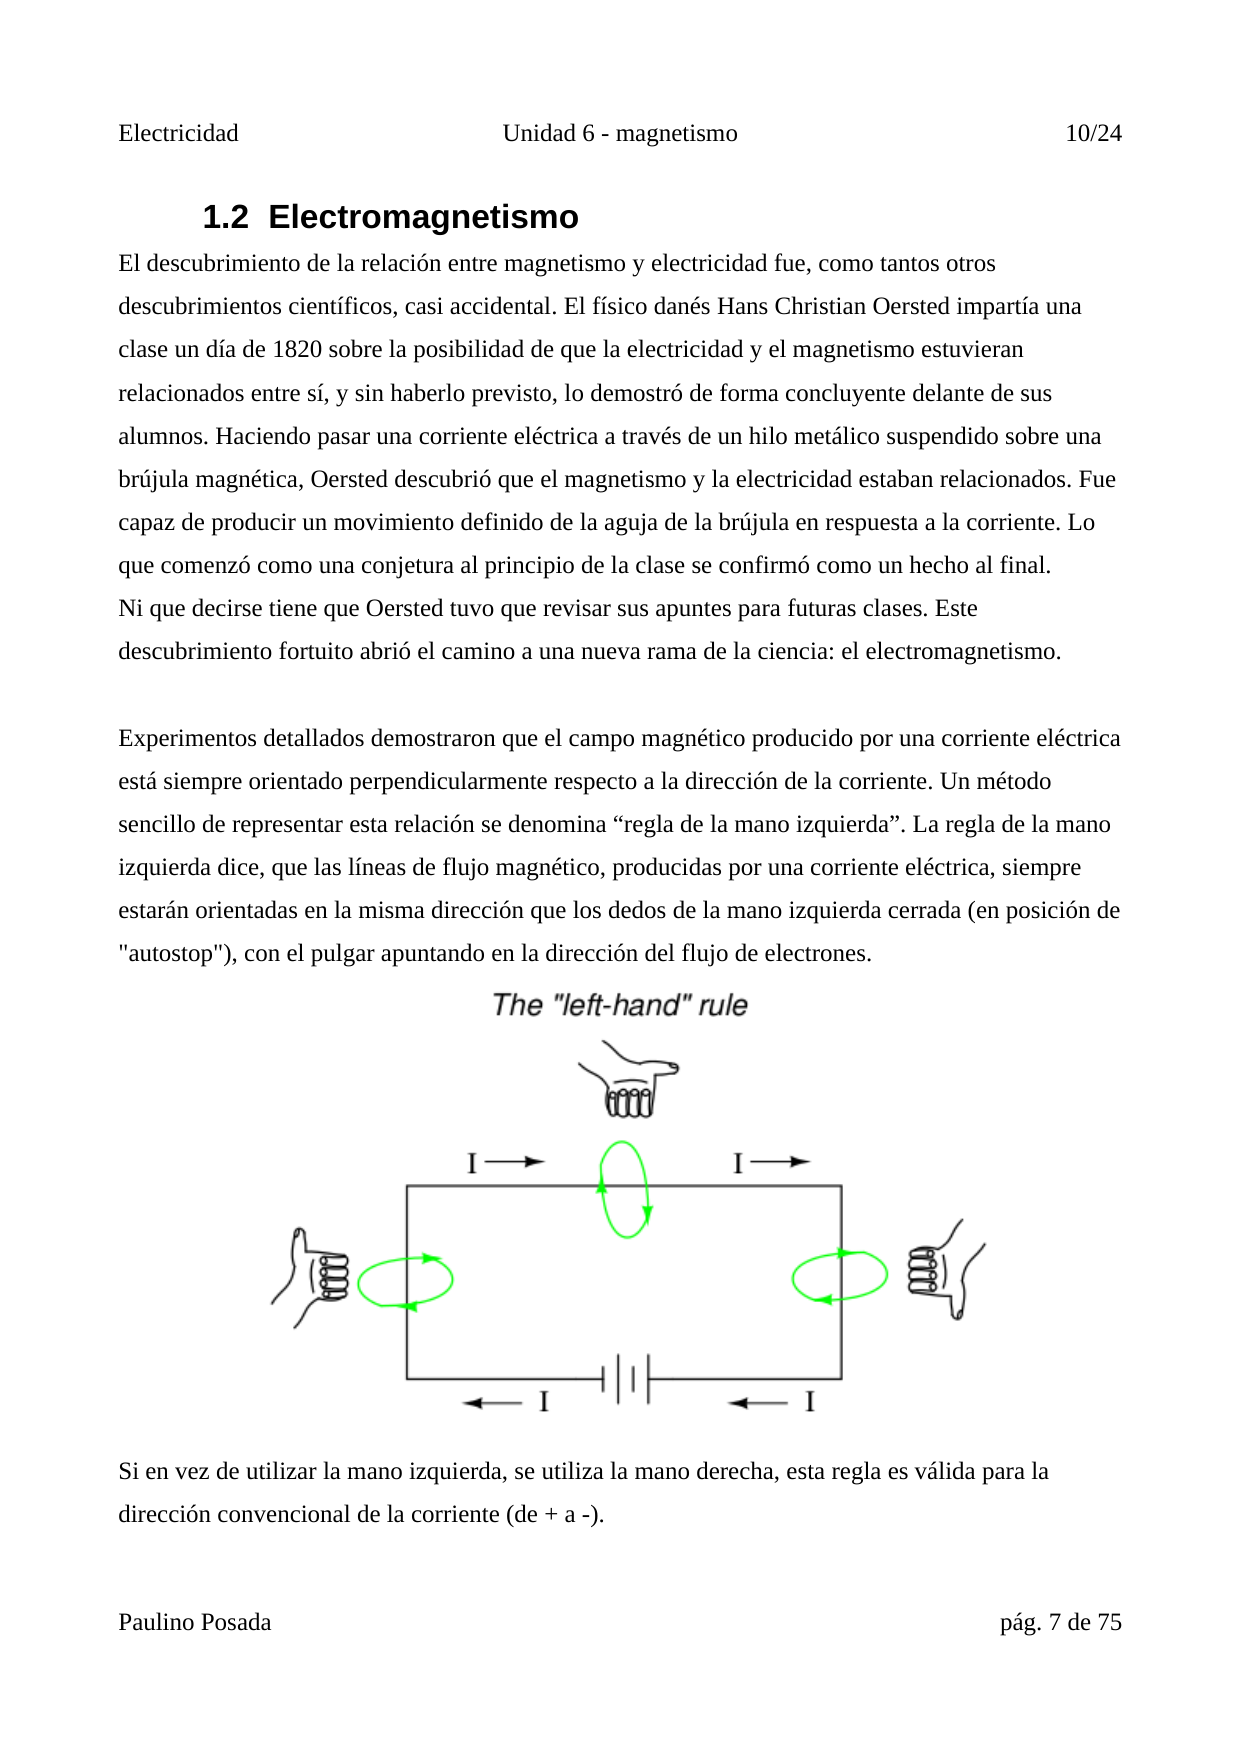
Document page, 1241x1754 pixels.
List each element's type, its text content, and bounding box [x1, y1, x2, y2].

text Si en vez de utilizar la mano izquierda, se utiliza la mano derecha, esta regla es válida para la dirección convencional de la corriente (de + a -). [118, 1456, 1122, 1528]
text Ni que decirse tiene que Oersted tuvo que revisar sus apuntes para futuras clases. Este descubrimiento fortuito abrió el camino a una nueva rama de la ciencia: el electromagnetismo. [118, 593, 1122, 665]
text Experimentos detallados demostraron que el campo magnético producido por una corriente eléctrica está siempre orientado perpendicularmente respecto a la dirección de la corriente. Un método sencillo de representar esta relación se denomina “regla de la mano izquierda”. La regla de la mano izquierda dice, que las líneas de flujo magnético, producidas por una corriente eléctrica, siempre estarán orientadas en la misma dirección que los dedos de la mano izquierda cerrada (en posición de "autostop"), con el pulgar apuntando en la dirección del flujo de electrones. [118, 723, 1122, 967]
subtitle Electromagnetismo [193, 197, 1122, 236]
text El descubrimiento de la relación entre magnetismo y electricidad fue, como tantos otros descubrimientos científicos, casi accidental. El físico danés Hans Christian Oersted impartía una clase un día de 1820 sobre la posibilidad de que la electricidad y el magnetismo estuvieran relacionados entre sí, y sin haberlo previsto, lo demostró de forma concluyente delante de sus alumnos. Haciendo pasar una corriente eléctrica a través de un hilo metálico suspendido sobre una brújula magnética, Oersted descubrió que el magnetismo y la electricidad estaban relacionados. Fue capaz de producir un movimiento definido de la aguja de la brújula en respuesta a la corriente. Lo que comenzó como una conjetura al principio de la clase se confirmó como un hecho al final. [118, 248, 1122, 579]
picture [228, 981, 1012, 1421]
